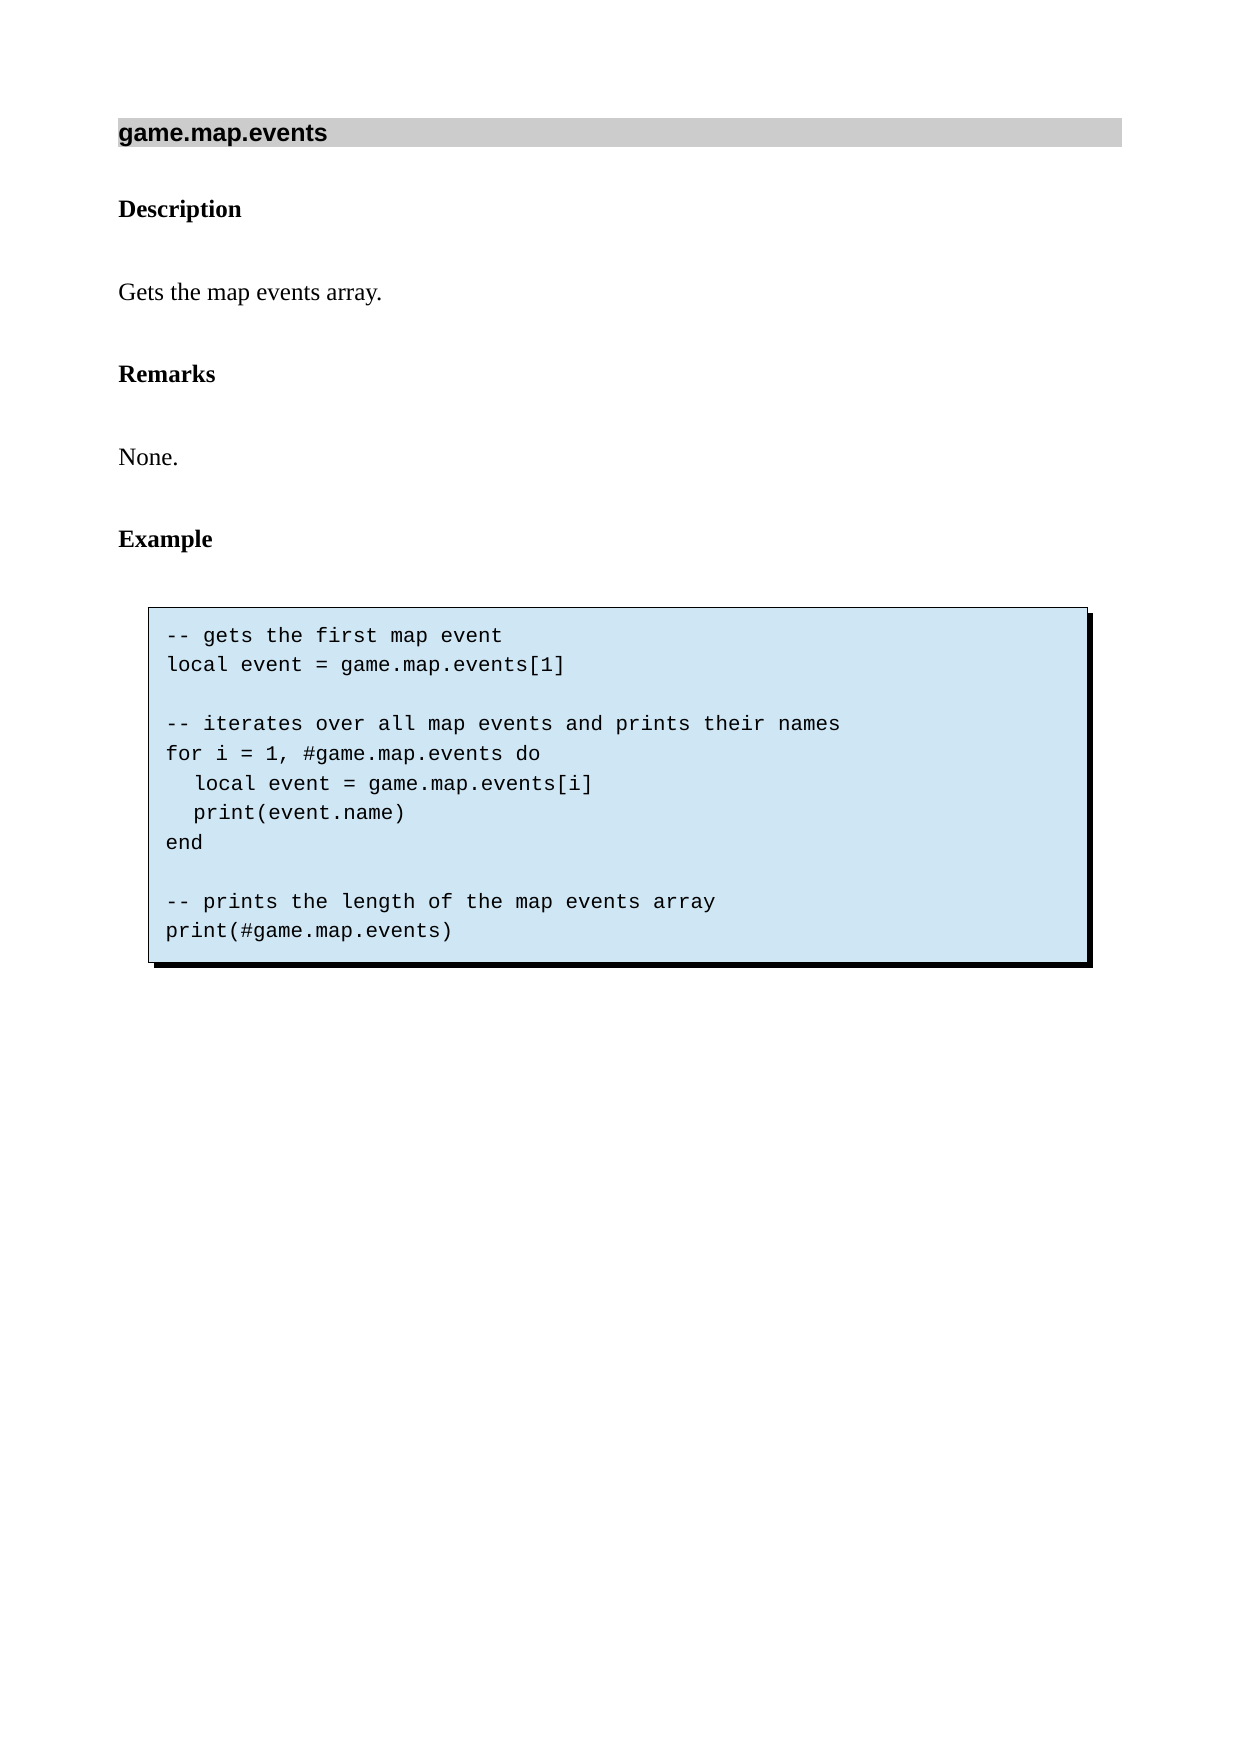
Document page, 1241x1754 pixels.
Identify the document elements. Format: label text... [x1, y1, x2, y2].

text local event = game.map.events[i] [149, 755, 1087, 784]
text -- prints the length of the map events array [149, 873, 1087, 903]
text end [149, 814, 1087, 843]
text Remarks [118, 359, 1122, 388]
text print(event.name) [149, 784, 1087, 814]
text -- gets the first map event [149, 608, 1087, 636]
text for i = 1, #game.map.events do [149, 725, 1087, 755]
text Example [118, 524, 1122, 553]
text Description [118, 194, 1122, 223]
subtitle game.map.events [118, 118, 1122, 147]
text local event = game.map.events[1] [149, 636, 1087, 666]
text print(#game.map.events) [149, 903, 1087, 962]
text None. [118, 442, 1122, 471]
text -- iterates over all map events and prints their names [149, 696, 1087, 725]
text Gets the map events array. [118, 277, 1122, 306]
